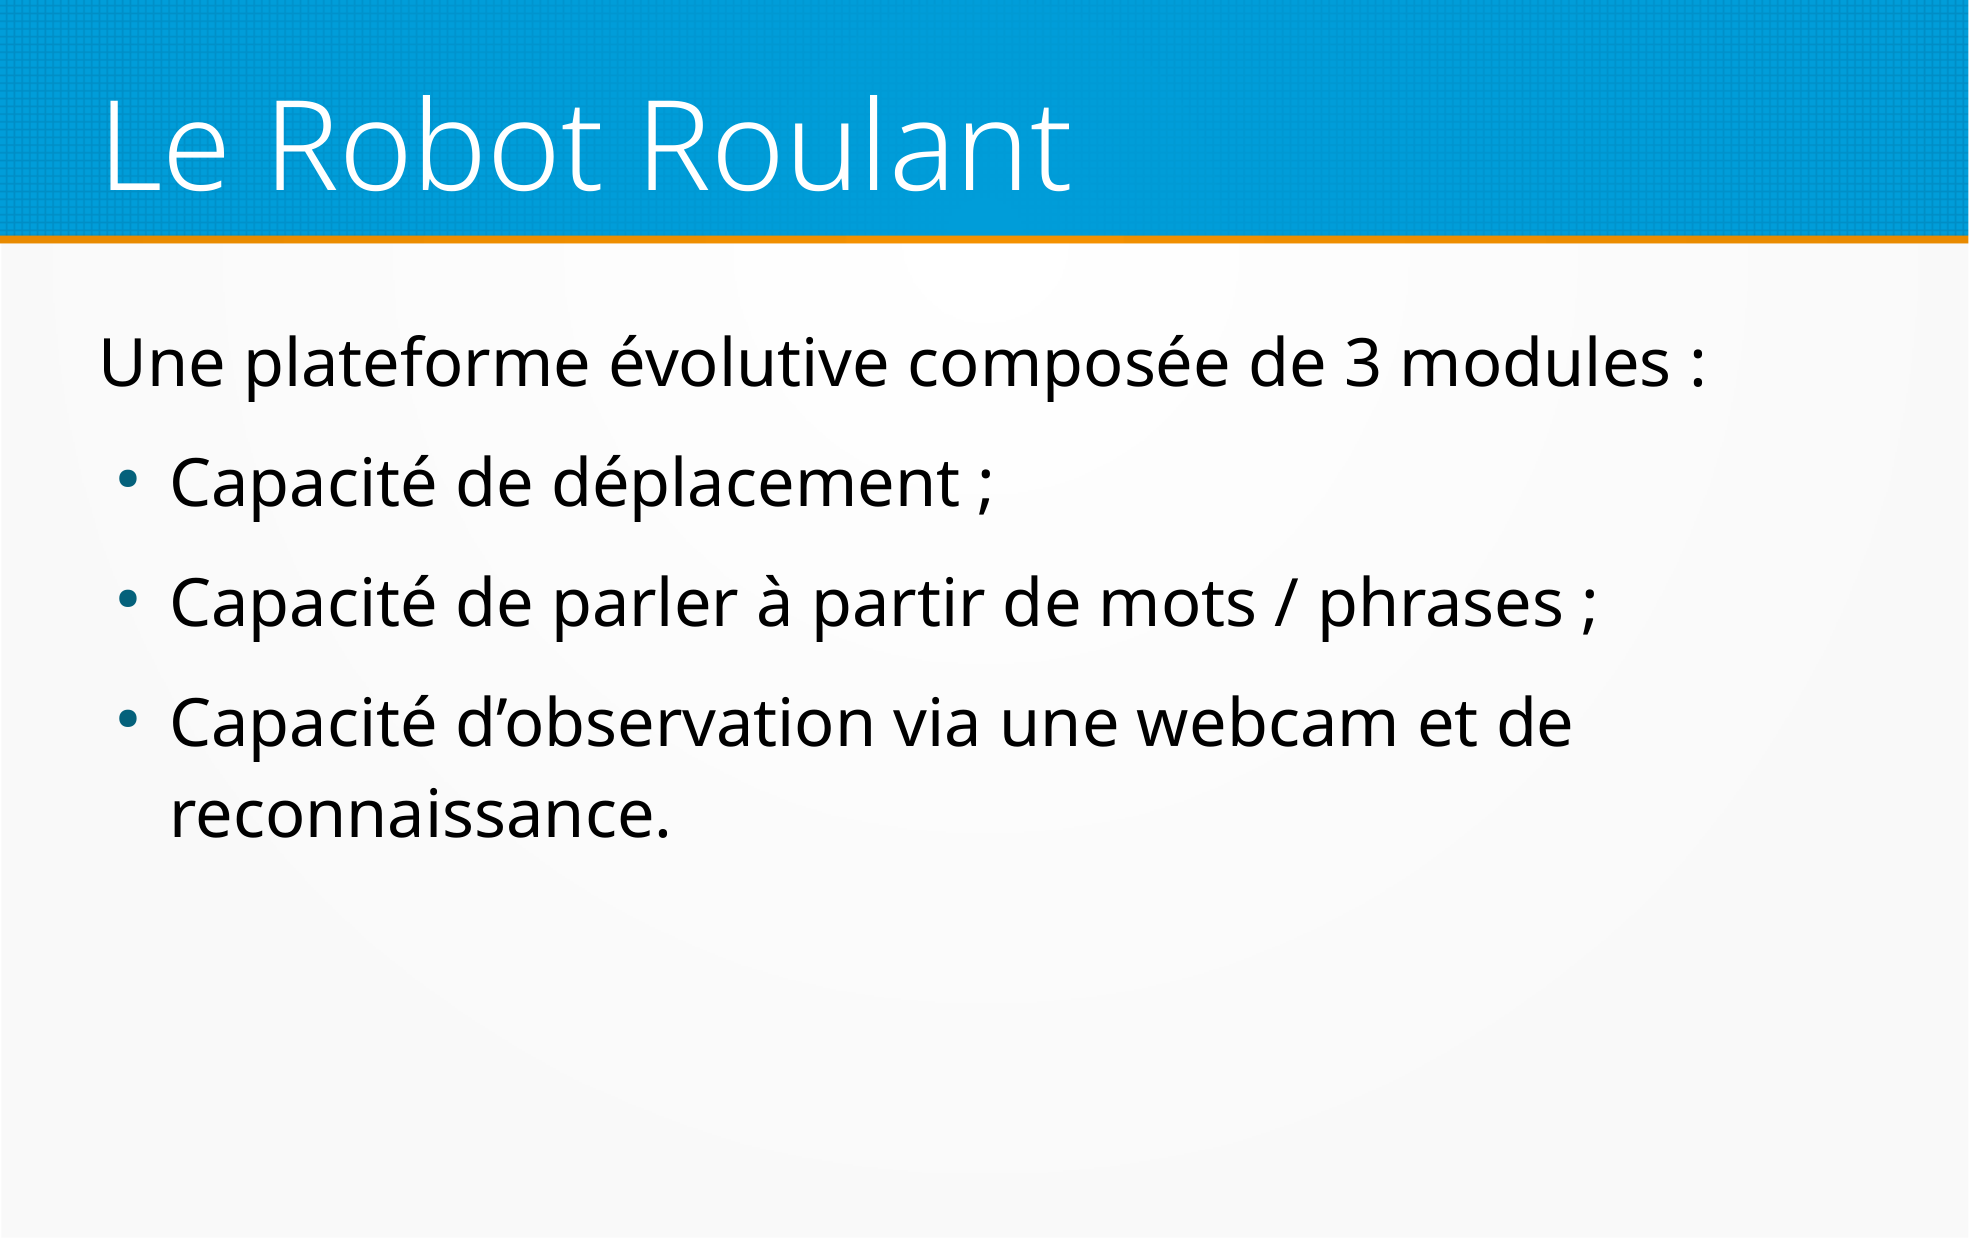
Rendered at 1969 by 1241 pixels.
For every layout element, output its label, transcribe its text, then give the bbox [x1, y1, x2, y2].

list Une plateforme évolutive composée de 3 modules : Capacité de déplacement ; Capacité de parler à partir de mots / phrases ; Capacité d’observation via une webcam et de reconnaissance. [98, 315, 1861, 1081]
picture [0, 236, 1969, 1241]
title Le Robot Roulant [98, 19, 1870, 227]
